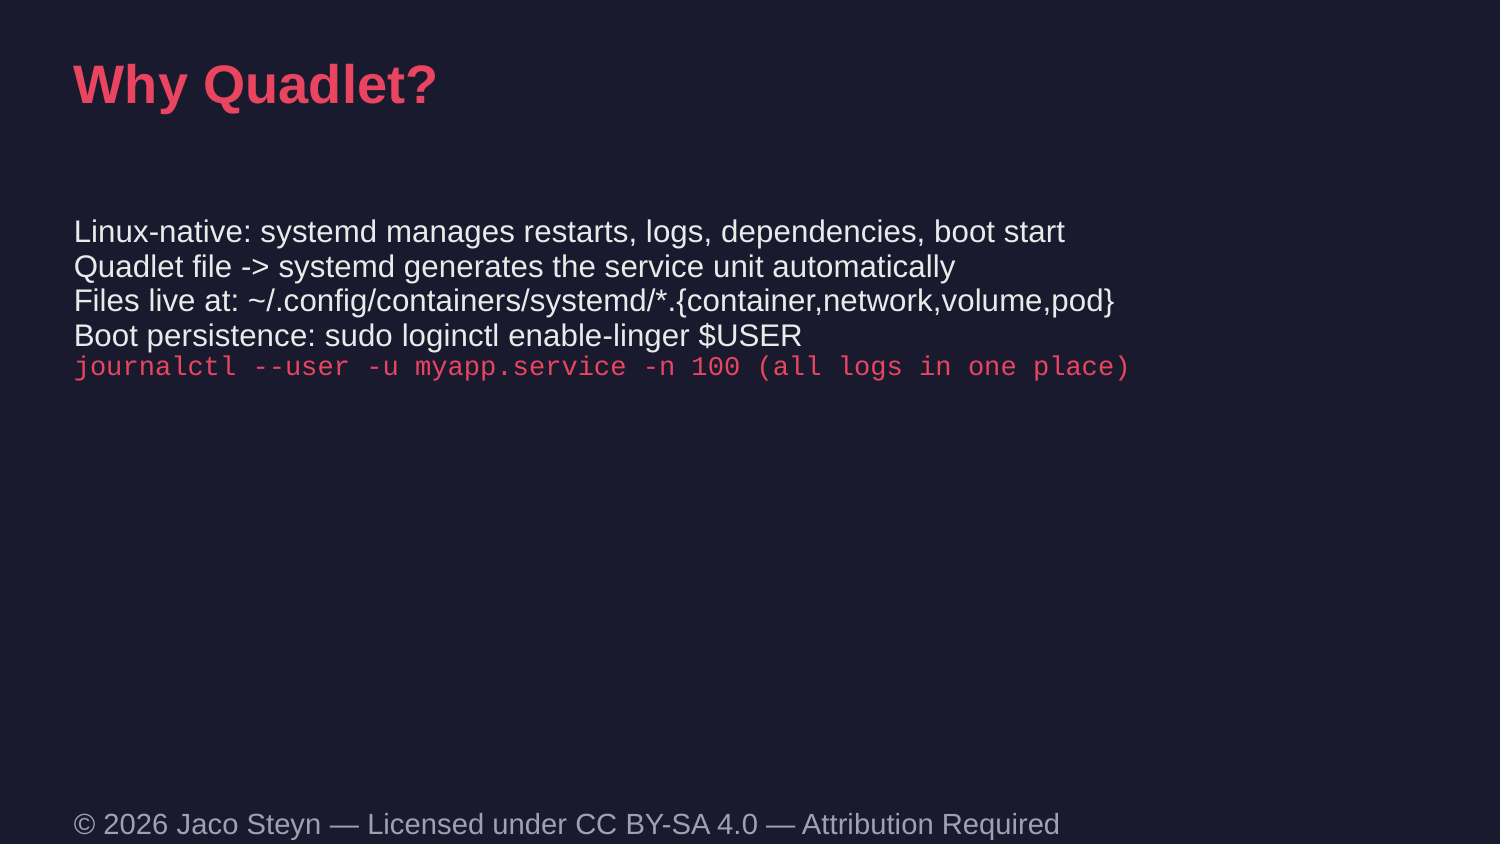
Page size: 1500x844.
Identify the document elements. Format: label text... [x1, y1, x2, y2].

text_box Linux-native: systemd manages restarts, logs, dependencies, boot start Quadlet file -> systemd generates the service unit automatically Files live at: ~/.config/containers/systemd/*.{container,network,volume,pod} Boot persistence: sudo loginctl enable-linger $USER journalctl --user -u myapp.service -n 100 (all logs in one place) [59, 206, 1441, 798]
text_box © 2026 Jaco Steyn — Licensed under CC BY-SA 4.0 — Attribution Required [59, 800, 1441, 836]
title Why Quadlet? [59, 47, 1441, 166]
